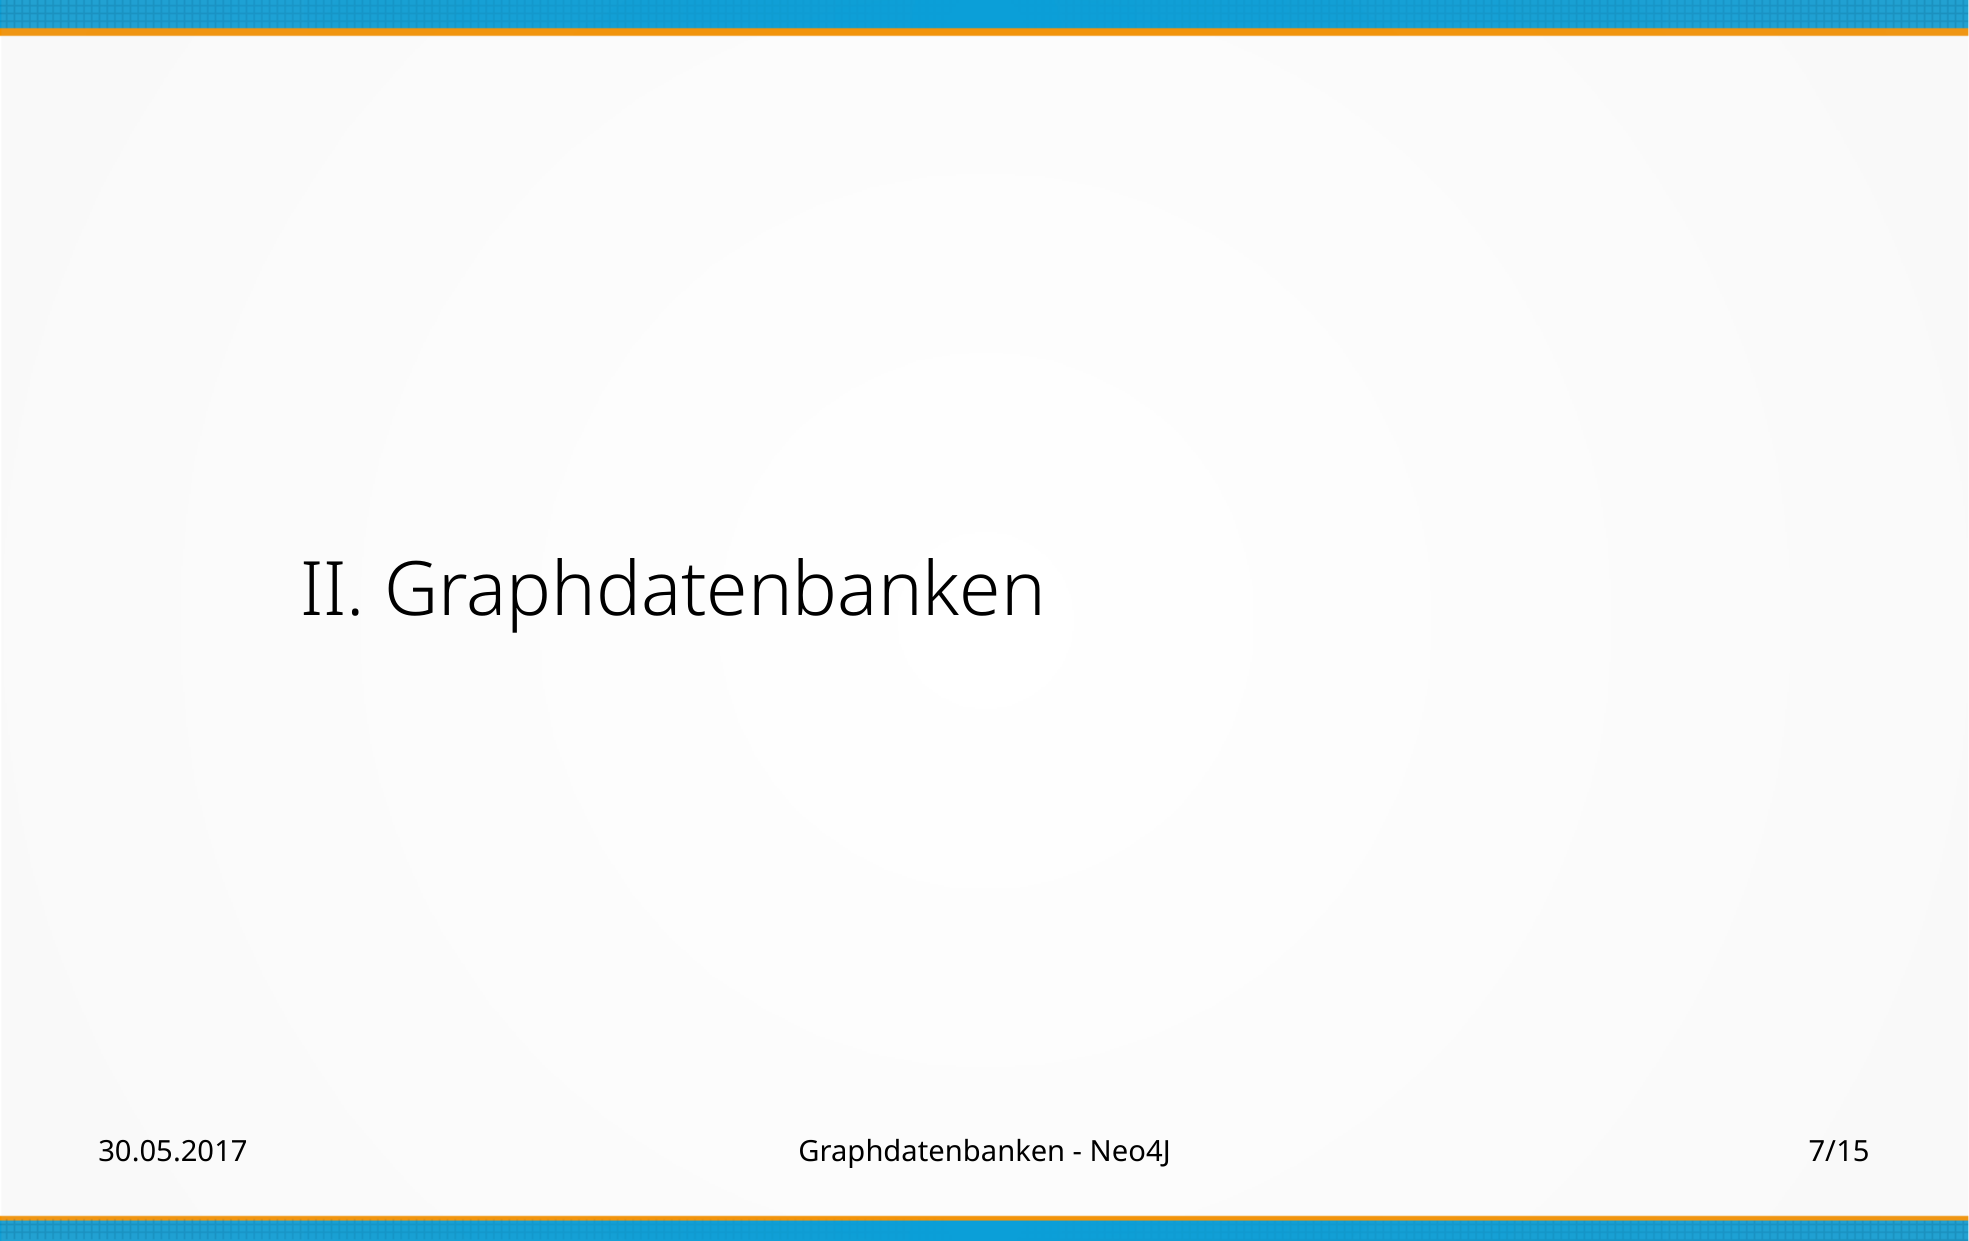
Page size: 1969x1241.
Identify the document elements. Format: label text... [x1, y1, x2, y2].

title II. Graphdatenbanken [300, 482, 1687, 691]
picture [0, 0, 1969, 1241]
